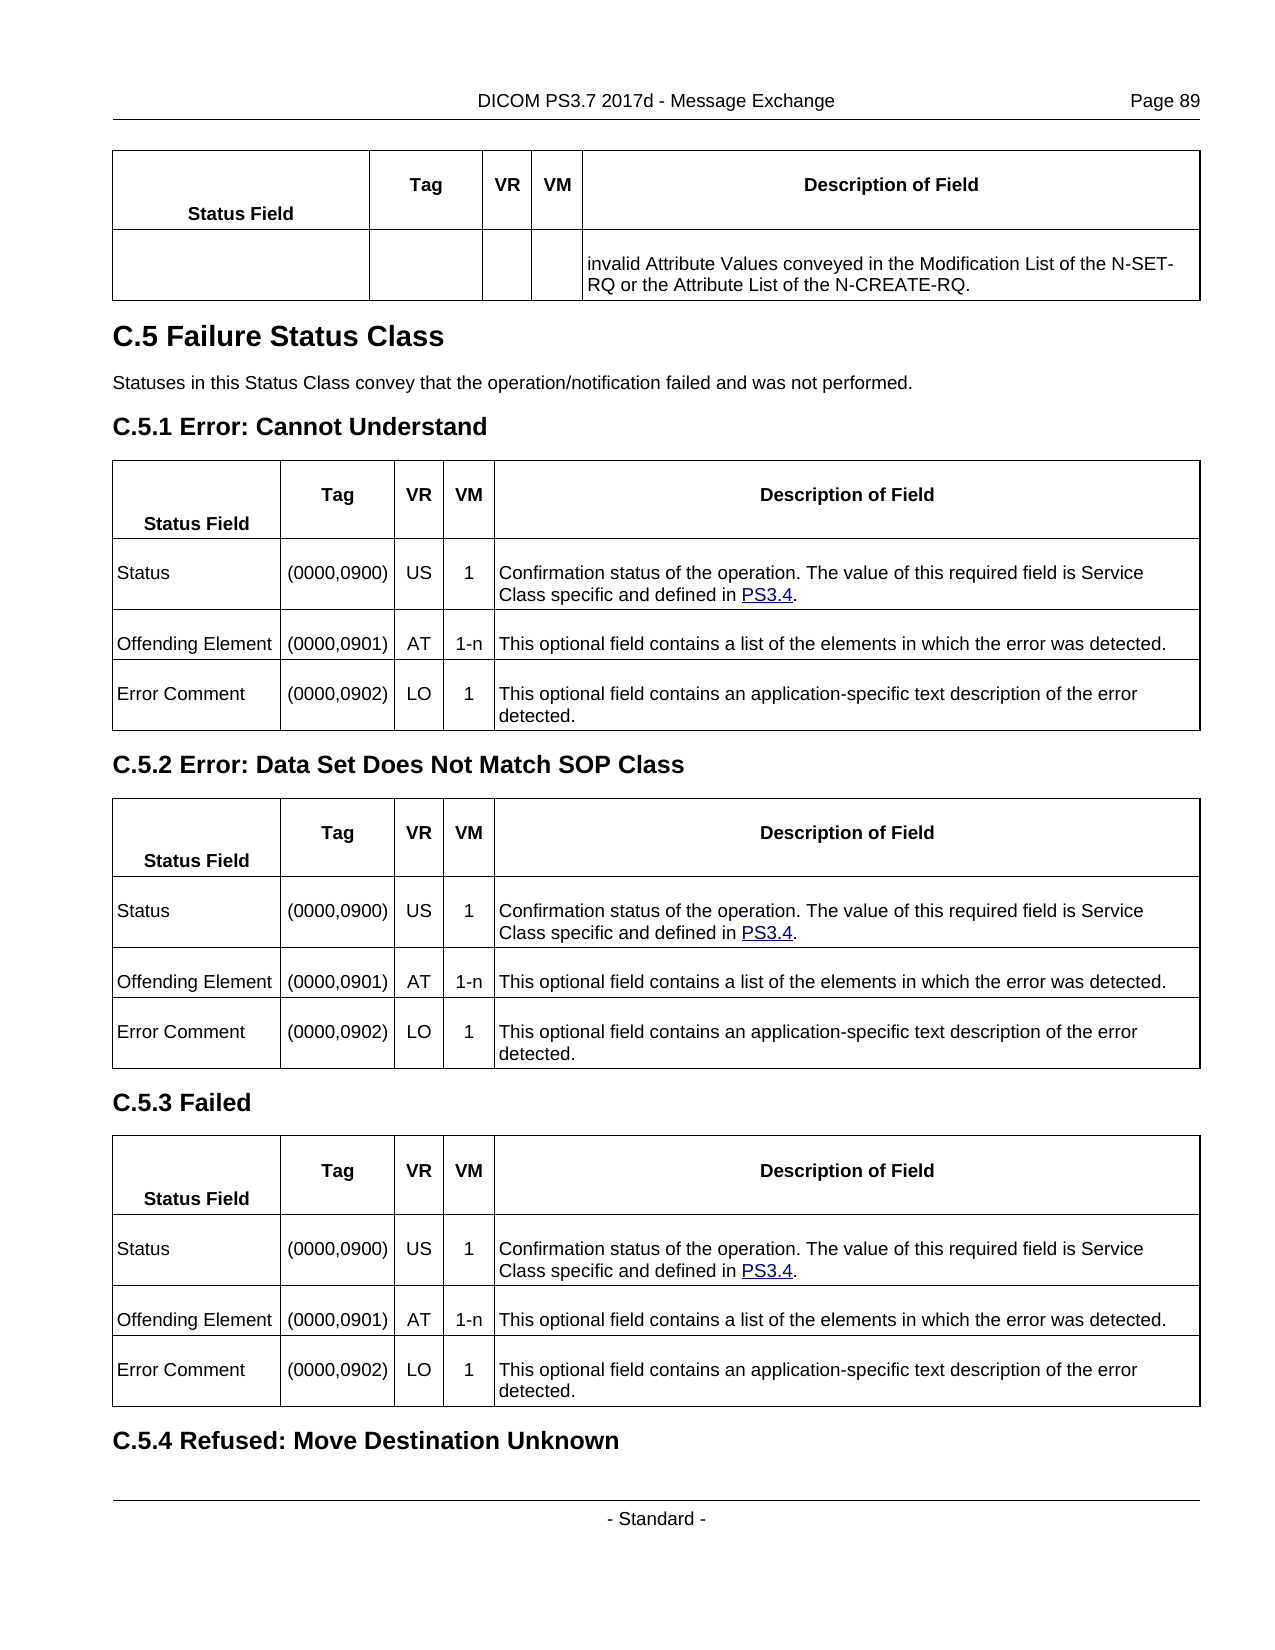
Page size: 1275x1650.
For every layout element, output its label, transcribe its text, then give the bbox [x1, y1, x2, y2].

table_cell (0000,0902) [281, 998, 394, 1068]
text C.5.1 Error: Cannot Understand [112, 412, 1200, 441]
text C.5.2 Error: Data Set Does Not Match SOP Class [112, 750, 1200, 779]
table_cell invalid Attribute Values conveyed in the Modification List of the N-SET-RQ or the Attribute List of the N-CREATE-RQ. [583, 230, 1199, 300]
table_cell This optional field contains an application-specific text description of the error detected. [495, 1336, 1199, 1406]
table_header Status Field [113, 461, 280, 538]
table_header VM [444, 799, 494, 876]
table_cell (0000,0902) [281, 660, 394, 730]
table_header Tag [370, 151, 482, 228]
table_header VR [395, 1136, 443, 1214]
table_cell [113, 230, 369, 300]
table_cell LO [395, 660, 443, 730]
table_header VM [444, 461, 494, 538]
table_cell AT [395, 610, 443, 659]
table_cell - [483, 230, 531, 300]
table_header Description of Field [495, 799, 1199, 876]
text Statuses in this Status Class convey that the operation/notification failed and was not performed. [112, 372, 1200, 393]
table_cell Status [113, 539, 280, 609]
table_cell This optional field contains a list of the elements in which the error was detected. [495, 610, 1199, 659]
table_cell - [532, 230, 582, 300]
table_header Description of Field [583, 151, 1199, 228]
table_cell Confirmation status of the operation. The value of this required field is Service Class specific and defined in PS3.4. [495, 877, 1199, 947]
table_cell 1-n [444, 610, 494, 659]
table_cell 1 [444, 1336, 494, 1406]
table_header Status Field [113, 799, 280, 876]
text C.5.4 Refused: Move Destination Unknown [112, 1426, 1200, 1454]
table_cell (0000,0900) [281, 1215, 394, 1285]
table_cell 1 [444, 539, 494, 609]
table_cell 1 [444, 660, 494, 730]
table_cell LO [395, 998, 443, 1068]
table_cell US [395, 1215, 443, 1285]
table_cell (0000,0901) [281, 1286, 394, 1335]
table_header Tag [281, 799, 394, 876]
table_header Status Field [113, 1136, 280, 1214]
table_cell Error Comment [113, 1336, 280, 1406]
table_cell AT [395, 1286, 443, 1335]
table_header Tag [281, 461, 394, 538]
table_cell 1 [444, 1215, 494, 1285]
table_cell 1-n [444, 1286, 494, 1335]
table_cell Confirmation status of the operation. The value of this required field is Service Class specific and defined in PS3.4. [495, 1215, 1199, 1285]
table_cell Error Comment [113, 998, 280, 1068]
table_cell [370, 230, 482, 300]
table_cell US [395, 539, 443, 609]
table_cell (0000,0901) [281, 948, 394, 997]
table_cell (0000,0900) [281, 877, 394, 947]
table_header Tag [281, 1136, 394, 1214]
text C.5.3 Failed [112, 1088, 1200, 1117]
table_cell (0000,0902) [281, 1336, 394, 1406]
table_cell 1-n [444, 948, 494, 997]
table_header VR [483, 151, 531, 228]
table_cell Offending Element [113, 948, 280, 997]
table_cell This optional field contains an application-specific text description of the error detected. [495, 660, 1199, 730]
text C.5 Failure Status Class [112, 319, 1200, 353]
table_cell 1 [444, 877, 494, 947]
table_header Description of Field [495, 1136, 1199, 1214]
table_header VR [395, 461, 443, 538]
table_cell Error Comment [113, 660, 280, 730]
table_cell Status [113, 877, 280, 947]
table_cell This optional field contains a list of the elements in which the error was detected. [495, 948, 1199, 997]
table_header VM [532, 151, 582, 228]
table_cell LO [395, 1336, 443, 1406]
table_cell This optional field contains an application-specific text description of the error detected. [495, 998, 1199, 1068]
table_cell (0000,0901) [281, 610, 394, 659]
table_cell US [395, 877, 443, 947]
table_cell 1 [444, 998, 494, 1068]
table_header VM [444, 1136, 494, 1214]
table_cell Confirmation status of the operation. The value of this required field is Service Class specific and defined in PS3.4. [495, 539, 1199, 609]
table_header Description of Field [495, 461, 1199, 538]
table_header VR [395, 799, 443, 876]
table_cell Offending Element [113, 1286, 280, 1335]
table_cell This optional field contains a list of the elements in which the error was detected. [495, 1286, 1199, 1335]
table_cell AT [395, 948, 443, 997]
table_header Status Field [113, 151, 369, 228]
table_cell (0000,0900) [281, 539, 394, 609]
table_cell Offending Element [113, 610, 280, 659]
table_cell Status [113, 1215, 280, 1285]
